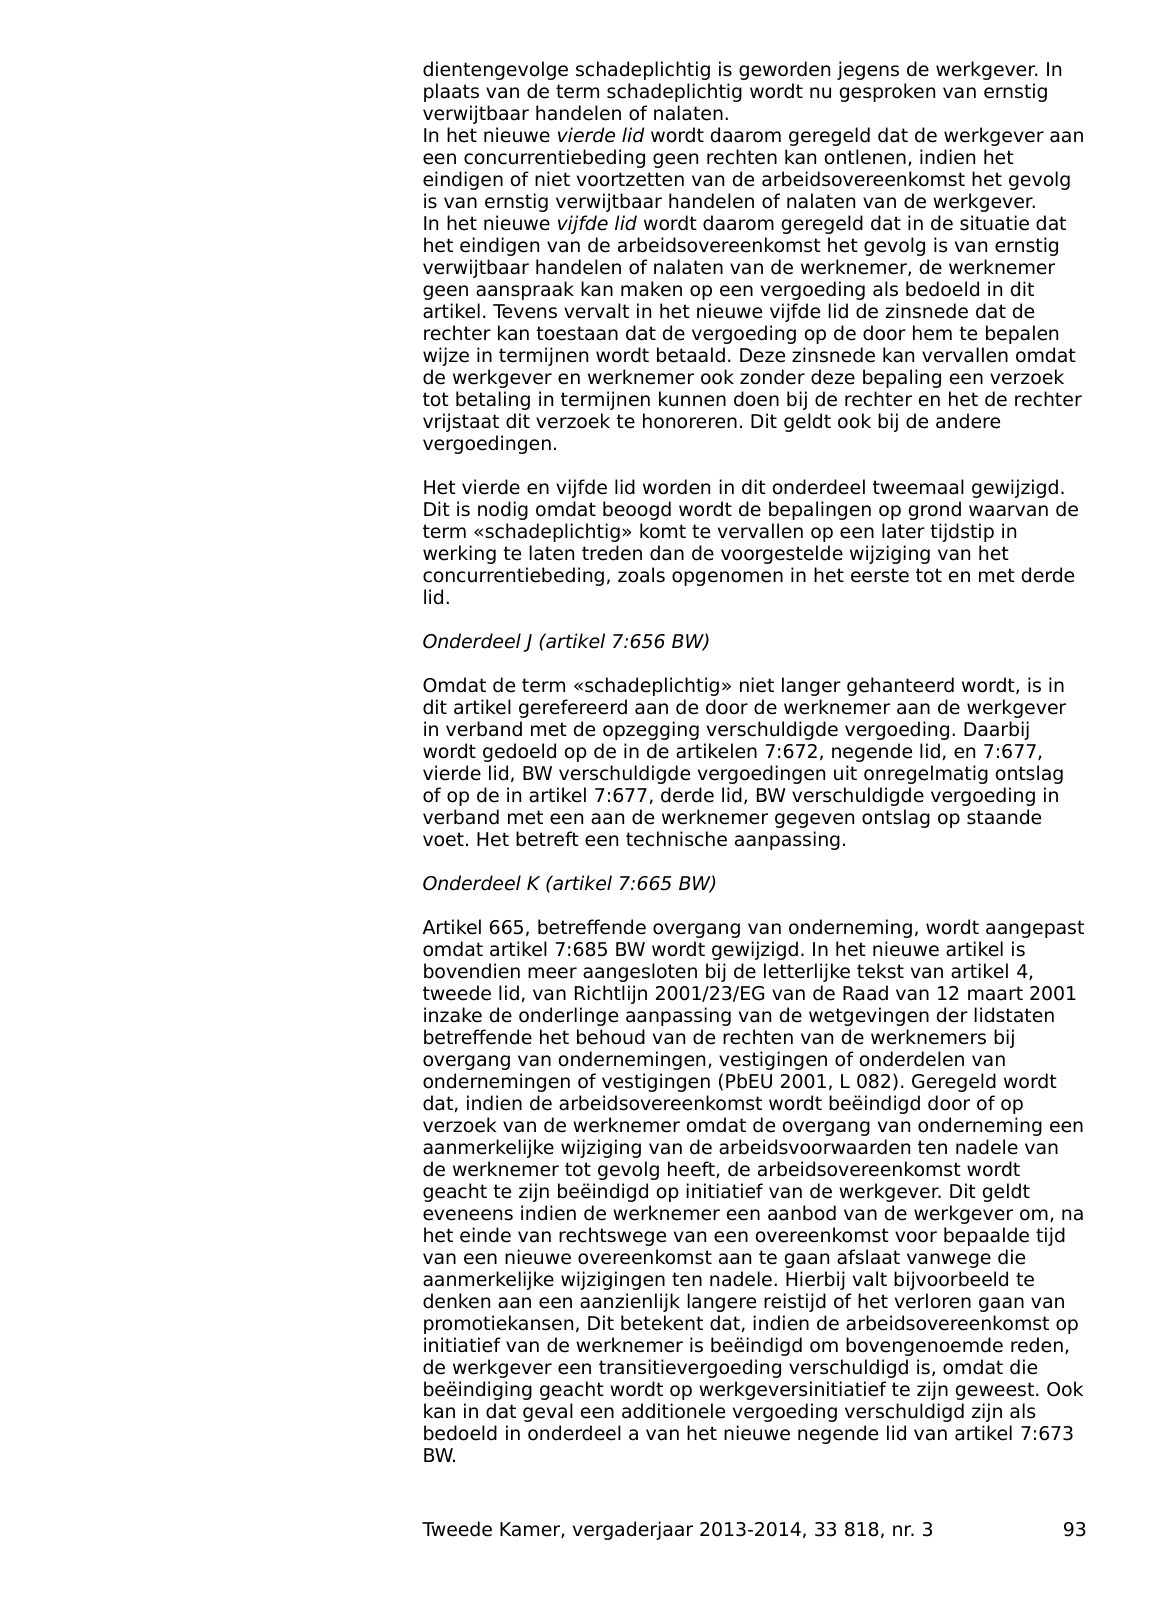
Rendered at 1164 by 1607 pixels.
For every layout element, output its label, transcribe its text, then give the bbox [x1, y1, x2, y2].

text Het vierde en vijfde lid worden in dit onderdeel tweemaal gewijzigd. Dit is nodig omdat beoogd wordt de bepalingen op grond waarvan de term «schadeplichtig» komt te vervallen op een later tijdstip in werking te laten treden dan de voorgestelde wijziging van het concurrentiebeding, zoals opgenomen in het eerste tot en met derde lid. [422, 477, 1087, 609]
text In het nieuwe vierde lid wordt daarom geregeld dat de werkgever aan een concurrentiebeding geen rechten kan ontlenen, indien het eindigen of niet voortzetten van de arbeidsovereenkomst het gevolg is van ernstig verwijtbaar handelen of nalaten van de werkgever. [422, 125, 1087, 213]
subtitle Onderdeel K (artikel 7:665 BW) [422, 873, 1087, 895]
text Omdat de term «schadeplichtig» niet langer gehanteerd wordt, is in dit artikel gerefereerd aan de door de werknemer aan de werkgever in verband met de opzegging verschuldigde vergoeding. Daarbij wordt gedoeld op de in de artikelen 7:672, negende lid, en 7:677, vierde lid, BW verschuldigde vergoedingen uit onregelmatig ontslag of op de in artikel 7:677, derde lid, BW verschuldigde vergoeding in verband met een aan de werknemer gegeven ontslag op staande voet. Het betreft een technische aanpassing. [422, 675, 1087, 851]
text Artikel 665, betreffende overgang van onderneming, wordt aangepast omdat artikel 7:685 BW wordt gewijzigd. In het nieuwe artikel is bovendien meer aangesloten bij de letterlijke tekst van artikel 4, tweede lid, van Richtlijn 2001/23/EG van de Raad van 12 maart 2001 inzake de onderlinge aanpassing van de wetgevingen der lidstaten betreffende het behoud van de rechten van de werknemers bij overgang van ondernemingen, vestigingen of onderdelen van ondernemingen of vestigingen (PbEU 2001, L 082). Geregeld wordt dat, indien de arbeidsovereenkomst wordt beëindigd door of op verzoek van de werknemer omdat de overgang van onderneming een aanmerkelijke wijziging van de arbeidsvoorwaarden ten nadele van de werknemer tot gevolg heeft, de arbeidsovereenkomst wordt geacht te zijn beëindigd op initiatief van de werkgever. Dit geldt eveneens indien de werknemer een aanbod van de werkgever om, na het einde van rechtswege van een overeenkomst voor bepaalde tijd van een nieuwe overeenkomst aan te gaan afslaat vanwege die aanmerkelijke wijzigingen ten nadele. Hierbij valt bijvoorbeeld te denken aan een aanzienlijk langere reistijd of het verloren gaan van promotiekansen, Dit betekent dat, indien de arbeidsovereenkomst op initiatief van de werknemer is beëindigd om bovengenoemde reden, de werkgever een transitievergoeding verschuldigd is, omdat die beëindiging geacht wordt op werkgeversinitiatief te zijn geweest. Ook kan in dat geval een additionele vergoeding verschuldigd zijn als bedoeld in onderdeel a van het nieuwe negende lid van artikel 7:673 BW. [422, 917, 1087, 1467]
text In het nieuwe vijfde lid wordt daarom geregeld dat in de situatie dat het eindigen van de arbeidsovereenkomst het gevolg is van ernstig verwijtbaar handelen of nalaten van de werknemer, de werknemer geen aanspraak kan maken op een vergoeding als bedoeld in dit artikel. Tevens vervalt in het nieuwe vijfde lid de zinsnede dat de rechter kan toestaan dat de vergoeding op de door hem te bepalen wijze in termijnen wordt betaald. Deze zinsnede kan vervallen omdat de werkgever en werknemer ook zonder deze bepaling een verzoek tot betaling in termijnen kunnen doen bij de rechter en het de rechter vrijstaat dit verzoek te honoreren. Dit geldt ook bij de andere vergoedingen. [422, 213, 1087, 455]
subtitle Onderdeel J (artikel 7:656 BW) [422, 631, 1087, 653]
text dientengevolge schadeplichtig is geworden jegens de werkgever. In plaats van de term schadeplichtig wordt nu gesproken van ernstig verwijtbaar handelen of nalaten. [422, 59, 1087, 125]
